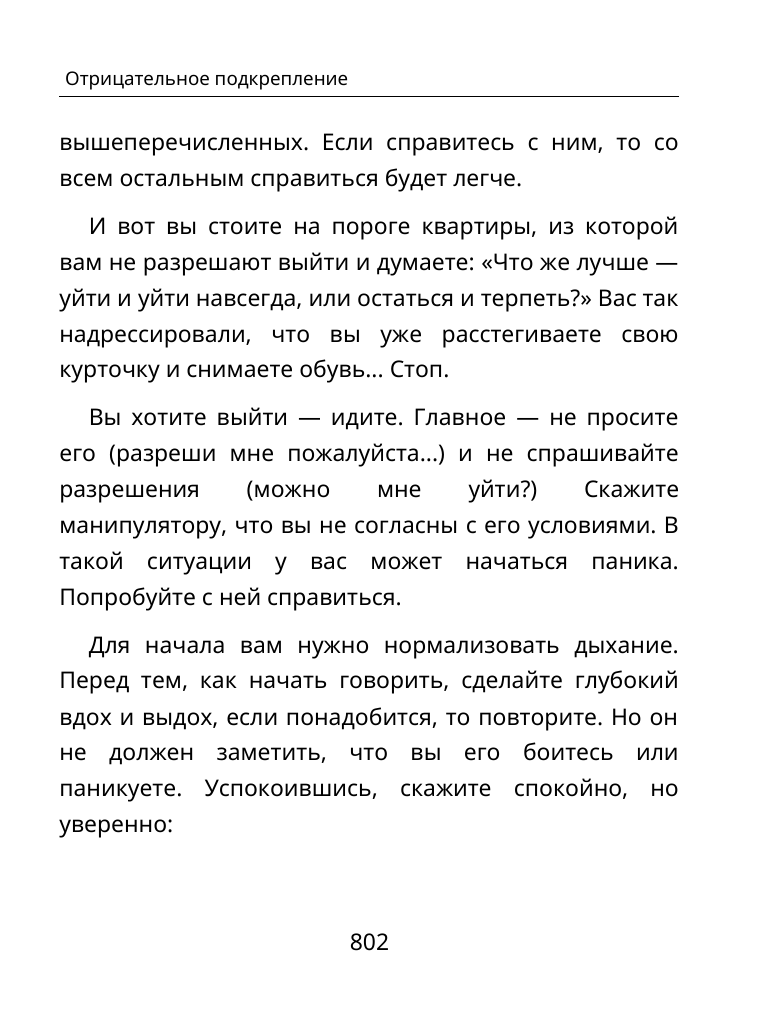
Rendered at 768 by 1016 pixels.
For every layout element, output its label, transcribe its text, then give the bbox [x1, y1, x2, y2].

text Вы хотите выйти — идите. Главное — не просите его (разреши мне пожалуйста...) и не спрашивайте разрешения (можно мне уйти?) Скажите манипулятору, что вы не согласны с его условиями. В такой ситуации у вас может начаться паника. Попробуйте с ней справиться. [59, 401, 679, 612]
text вышеперечисленных. Если справитесь с ним, то со всем остальным справиться будет легче. [59, 126, 679, 193]
text И вот вы стоите на пороге квартиры, из которой вам не разрешают выйти и думаете: «Что же лучше — уйти и уйти навсегда, или остаться и терпеть?» Вас так надрессировали, что вы уже расстегиваете свою курточку и снимаете обувь... Стоп. [59, 210, 679, 385]
text Для начала вам нужно нормализовать дыхание. Перед тем, как начать говорить, сделайте глубокий вдох и выдох, если понадобится, то повторите. Но он не должен заметить, что вы его боитесь или паникуете. Успокоившись, скажите спокойно, но уверенно: [59, 628, 679, 839]
